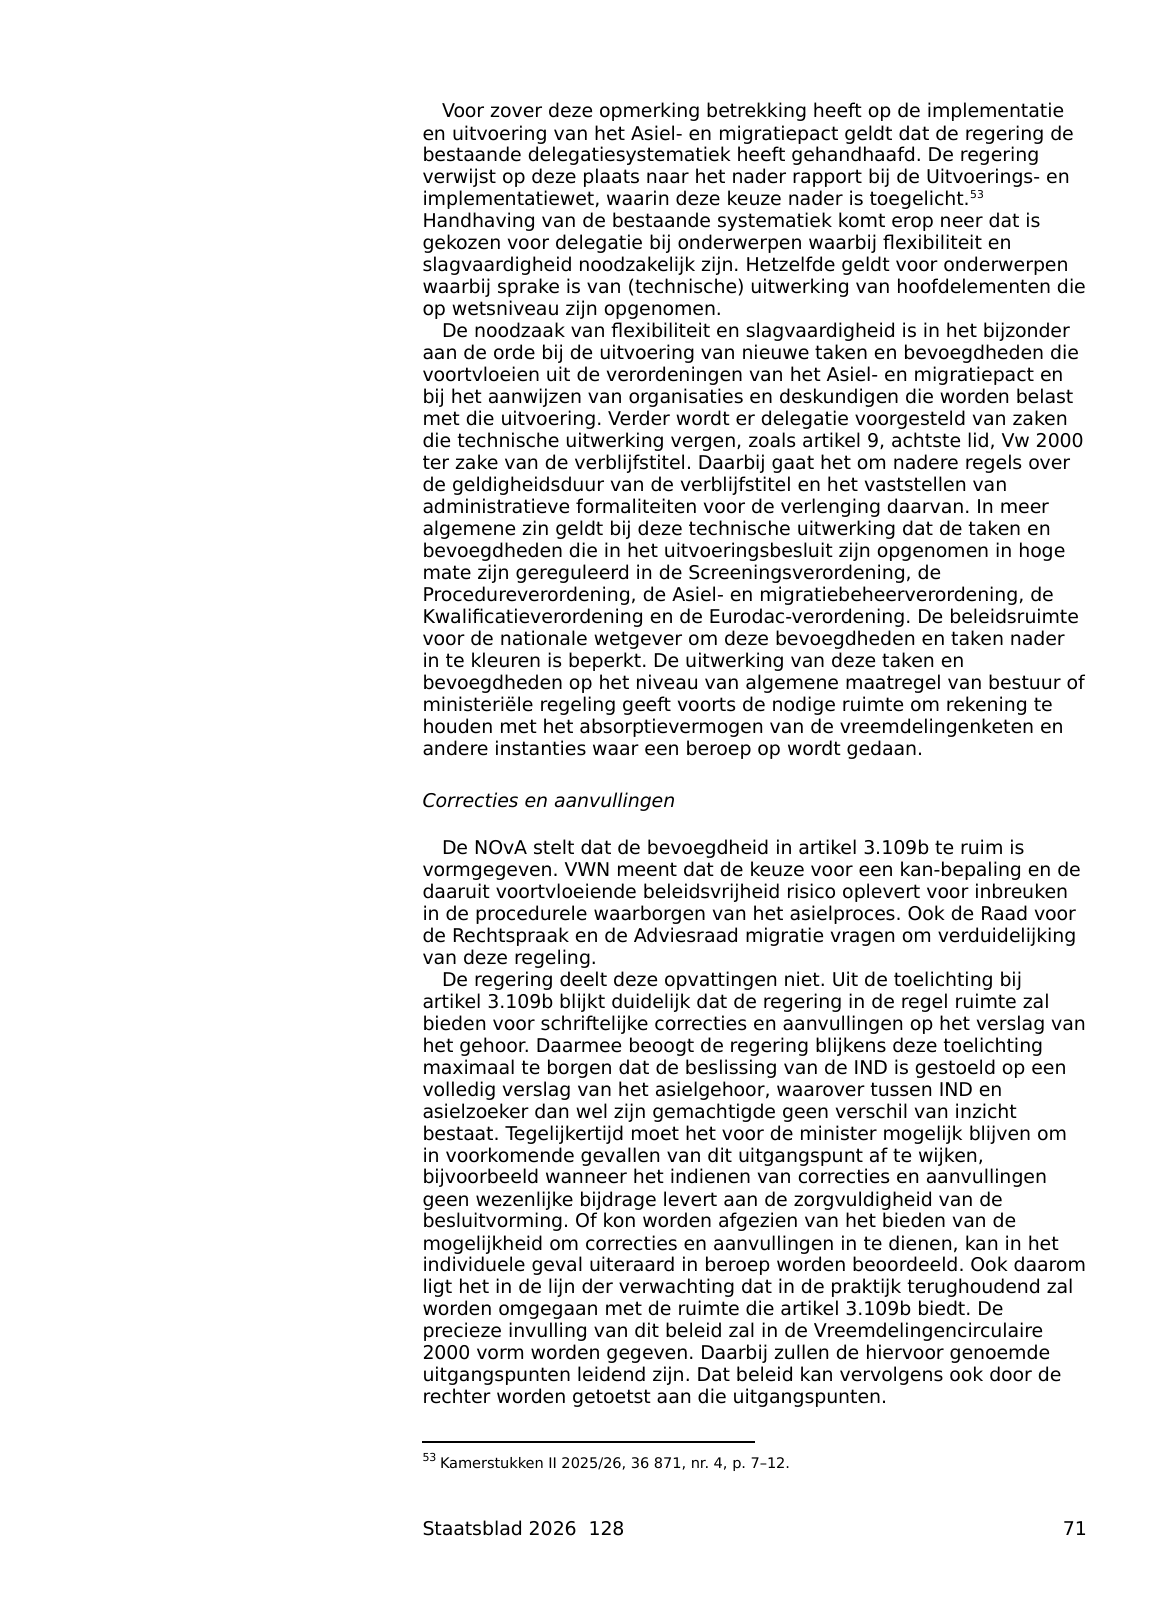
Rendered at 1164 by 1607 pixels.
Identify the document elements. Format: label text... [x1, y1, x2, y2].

subtitle Correcties en aanvullingen [422, 790, 1087, 812]
text De noodzaak van flexibiliteit en slagvaardigheid is in het bijzonder aan de orde bij de uitvoering van nieuwe taken en bevoegdheden die voortvloeien uit de verordeningen van het Asiel- en migratiepact en bij het aanwijzen van organisaties en deskundigen die worden belast met die uitvoering. Verder wordt er delegatie voorgesteld van zaken die technische uitwerking vergen, zoals artikel 9, achtste lid, Vw 2000 ter zake van de verblijfstitel. Daarbij gaat het om nadere regels over de geldigheidsduur van de verblijfstitel en het vaststellen van administratieve formaliteiten voor de verlenging daarvan. In meer algemene zin geldt bij deze technische uitwerking dat de taken en bevoegdheden die in het uitvoeringsbesluit zijn opgenomen in hoge mate zijn gereguleerd in de Screeningsverordening, de Procedureverordening, de Asiel- en migratiebeheerverordening, de Kwalificatieverordening en de Eurodac-verordening. De beleidsruimte voor de nationale wetgever om deze bevoegdheden en taken nader in te kleuren is beperkt. De uitwerking van deze taken en bevoegdheden op het niveau van algemene maatregel van bestuur of ministeriële regeling geeft voorts de nodige ruimte om rekening te houden met het absorptievermogen van de vreemdelingenketen en andere instanties waar een beroep op wordt gedaan. [422, 320, 1087, 760]
text De NOvA stelt dat de bevoegdheid in artikel 3.109b te ruim is vormgegeven. VWN meent dat de keuze voor een kan-bepaling en de daaruit voortvloeiende beleidsvrijheid risico oplevert voor inbreuken in de procedurele waarborgen van het asielproces. Ook de Raad voor de Rechtspraak en de Adviesraad migratie vragen om verduidelijking van deze regeling. [422, 837, 1087, 969]
text Kamerstukken II 2025/26, 36 871, nr. 4, p. 7–12. [422, 1451, 1087, 1473]
text De regering deelt deze opvattingen niet. Uit de toelichting bij artikel 3.109b blijkt duidelijk dat de regering in de regel ruimte zal bieden voor schriftelijke correcties en aanvullingen op het verslag van het gehoor. Daarmee beoogt de regering blijkens deze toelichting maximaal te borgen dat de beslissing van de IND is gestoeld op een volledig verslag van het asielgehoor, waarover tussen IND en asielzoeker dan wel zijn gemachtigde geen verschil van inzicht bestaat. Tegelijkertijd moet het voor de minister mogelijk blijven om in voorkomende gevallen van dit uitgangspunt af te wijken, bijvoorbeeld wanneer het indienen van correcties en aanvullingen geen wezenlijke bijdrage levert aan de zorgvuldigheid van de besluitvorming. Of kon worden afgezien van het bieden van de mogelijkheid om correcties en aanvullingen in te dienen, kan in het individuele geval uiteraard in beroep worden beoordeeld. Ook daarom ligt het in de lijn der verwachting dat in de praktijk terughoudend zal worden omgegaan met de ruimte die artikel 3.109b biedt. De precieze invulling van dit beleid zal in de Vreemdelingencirculaire 2000 vorm worden gegeven. Daarbij zullen de hiervoor genoemde uitgangspunten leidend zijn. Dat beleid kan vervolgens ook door de rechter worden getoetst aan die uitgangspunten. [422, 969, 1087, 1408]
text Voor zover deze opmerking betrekking heeft op de implementatie en uitvoering van het Asiel- en migratiepact geldt dat de regering de bestaande delegatiesystematiek heeft gehandhaafd. De regering verwijst op deze plaats naar het nader rapport bij de Uitvoerings- en implementatiewet, waarin deze keuze nader is toegelicht. Handhaving van de bestaande systematiek komt erop neer dat is gekozen voor delegatie bij onderwerpen waarbij flexibiliteit en slagvaardigheid noodzakelijk zijn. Hetzelfde geldt voor onderwerpen waarbij sprake is van (technische) uitwerking van hoofdelementen die op wetsniveau zijn opgenomen. [422, 100, 1087, 320]
